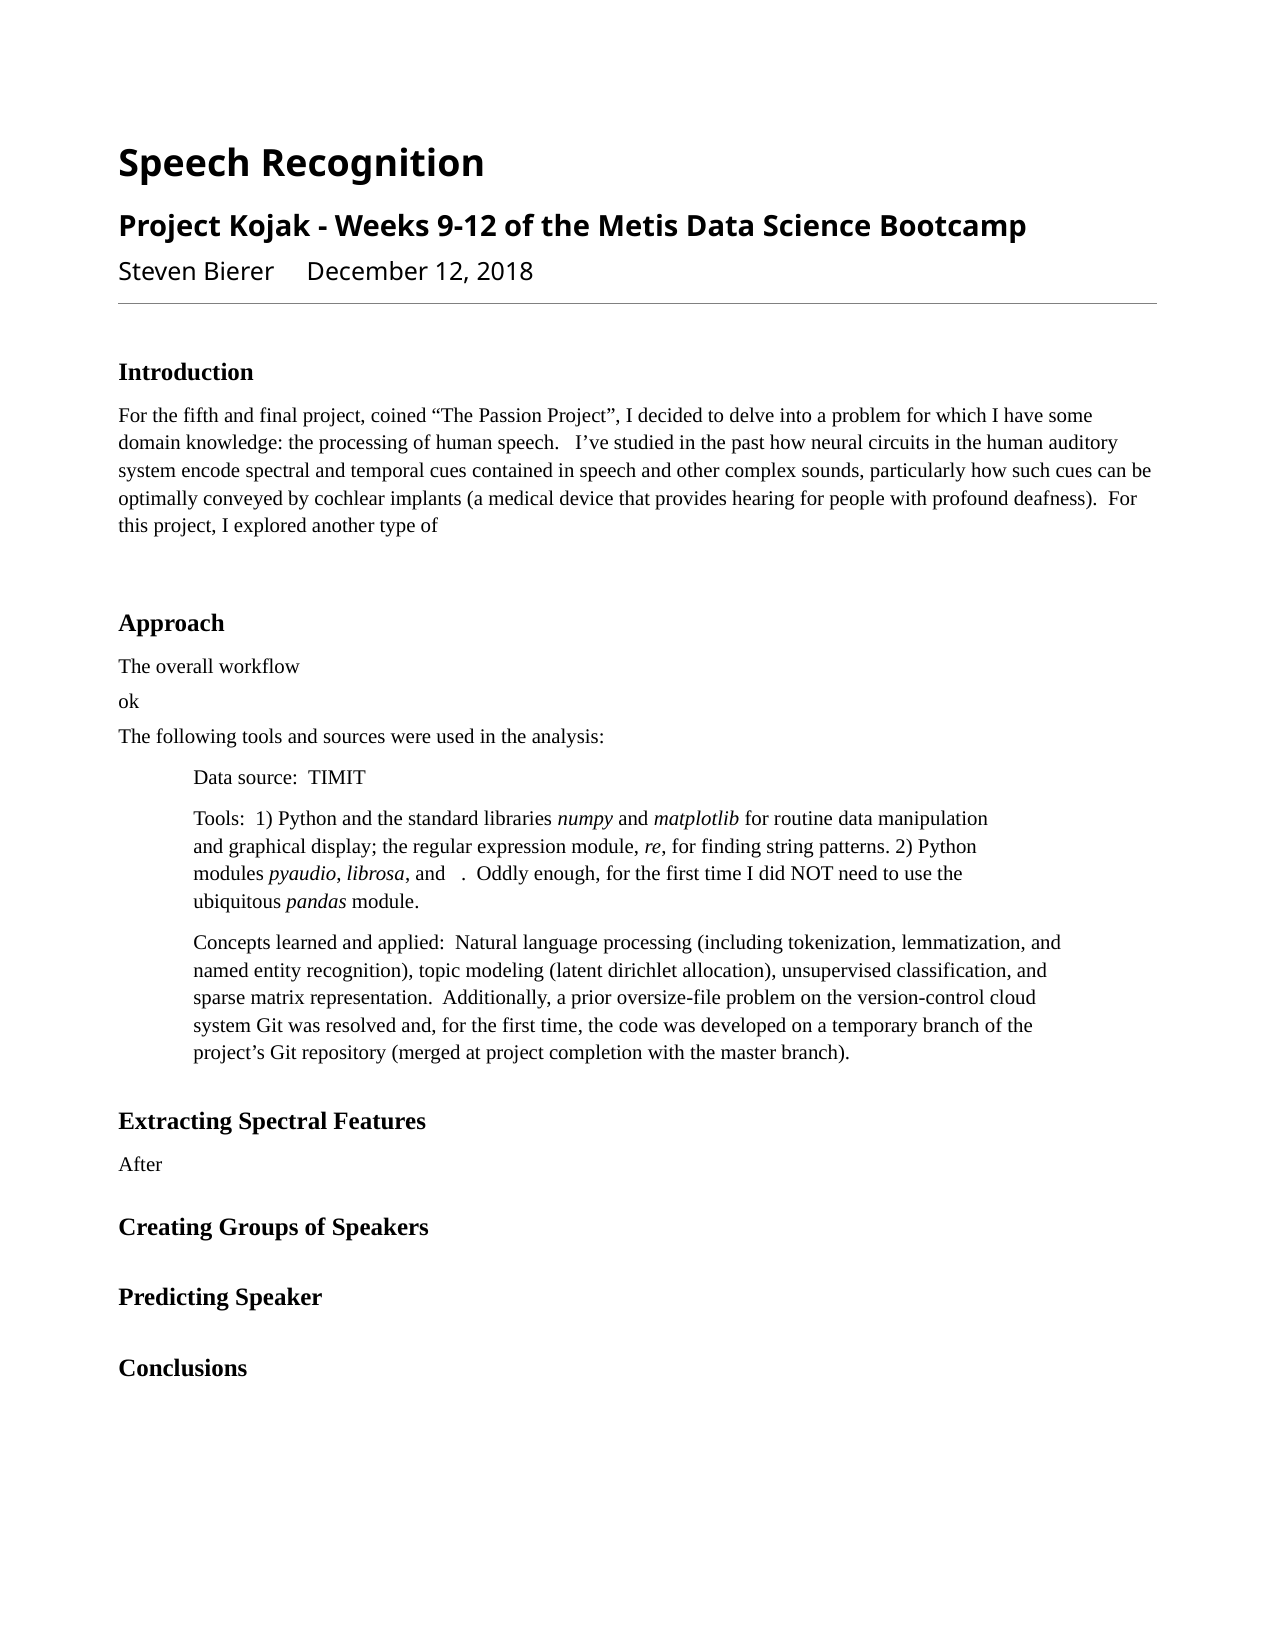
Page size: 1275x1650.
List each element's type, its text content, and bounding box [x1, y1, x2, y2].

subtitle Conclusions [118, 1353, 1157, 1382]
subtitle Creating Groups of Speakers [118, 1212, 1157, 1241]
text Tools: 1) Python and the standard libraries numpy and matplotlib for routine data manipulation and graphical display; the regular expression module, re, for finding string patterns. 2) Python modules pyaudio, librosa, and . Oddly enough, for the first time I did NOT need to use the ubiquitous pandas module. [193, 806, 1016, 913]
subtitle Introduction [118, 357, 1157, 386]
subtitle Approach [118, 608, 1157, 637]
text Data source: TIMIT [193, 765, 1016, 789]
text Steven Bierer December 12, 2018 [118, 254, 1157, 288]
text ok [118, 689, 1157, 713]
text The overall workflow [118, 654, 1157, 678]
subtitle Extracting Spectral Features [118, 1106, 1157, 1135]
text The following tools and sources were used in the analysis: [118, 724, 1157, 748]
subtitle Predicting Speaker [118, 1282, 1157, 1311]
text Speech Recognition [118, 136, 1157, 187]
text Project Kojak - Weeks 9-12 of the Metis Data Science Bootcamp [118, 205, 1157, 245]
text After [118, 1152, 1157, 1176]
text For the fifth and final project, coined “The Passion Project”, I decided to delve into a problem for which I have some domain knowledge: the processing of human speech. I’ve studied in the past how neural circuits in the human auditory system encode spectral and temporal cues contained in speech and other complex sounds, particularly how such cues can be optimally conveyed by cochlear implants (a medical device that provides hearing for people with profound deafness). For this project, I explored another type of [118, 403, 1157, 537]
text Concepts learned and applied: Natural language processing (including tokenization, lemmatization, and named entity recognition), topic modeling (latent dirichlet allocation), unsupervised classification, and sparse matrix representation. Additionally, a prior oversize-file problem on the version-control cloud system Git was resolved and, for the first time, the code was developed on a temporary branch of the project’s Git repository (merged at project completion with the master branch). [193, 930, 1091, 1064]
